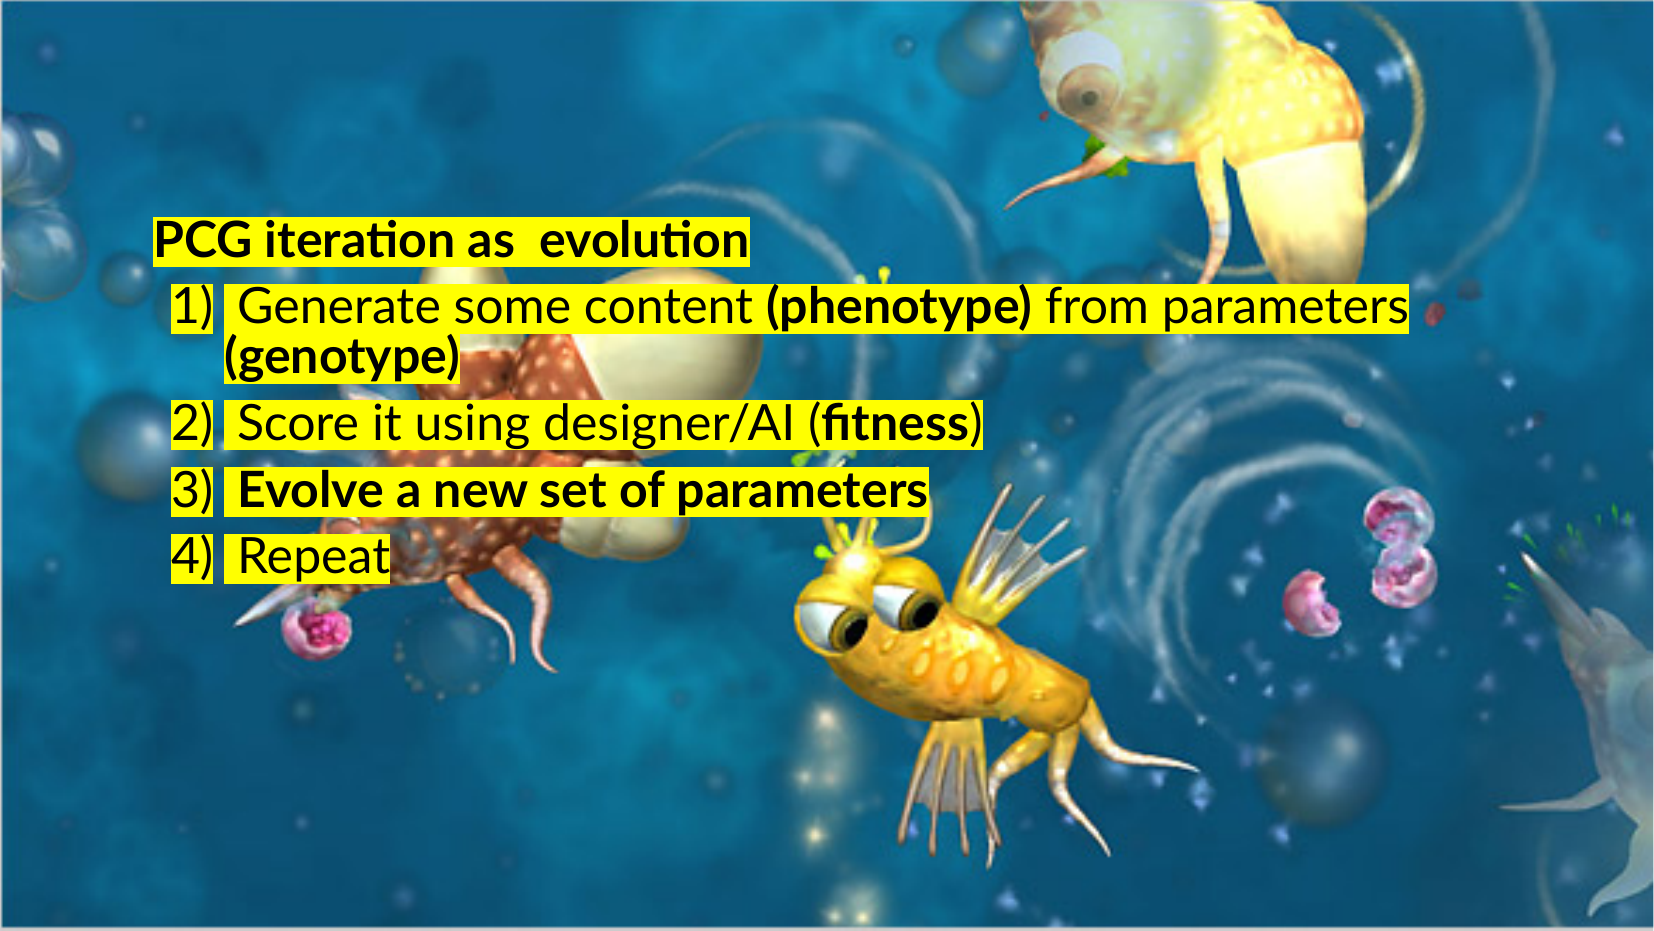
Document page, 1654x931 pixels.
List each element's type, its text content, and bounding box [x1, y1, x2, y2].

list PCG iteration as evolution Generate some content (phenotype) from parameters (genotype) Score it using designer/AI (fitness) Evolve a new set of parameters Repeat [82, 217, 1571, 839]
picture [0, 0, 1654, 931]
